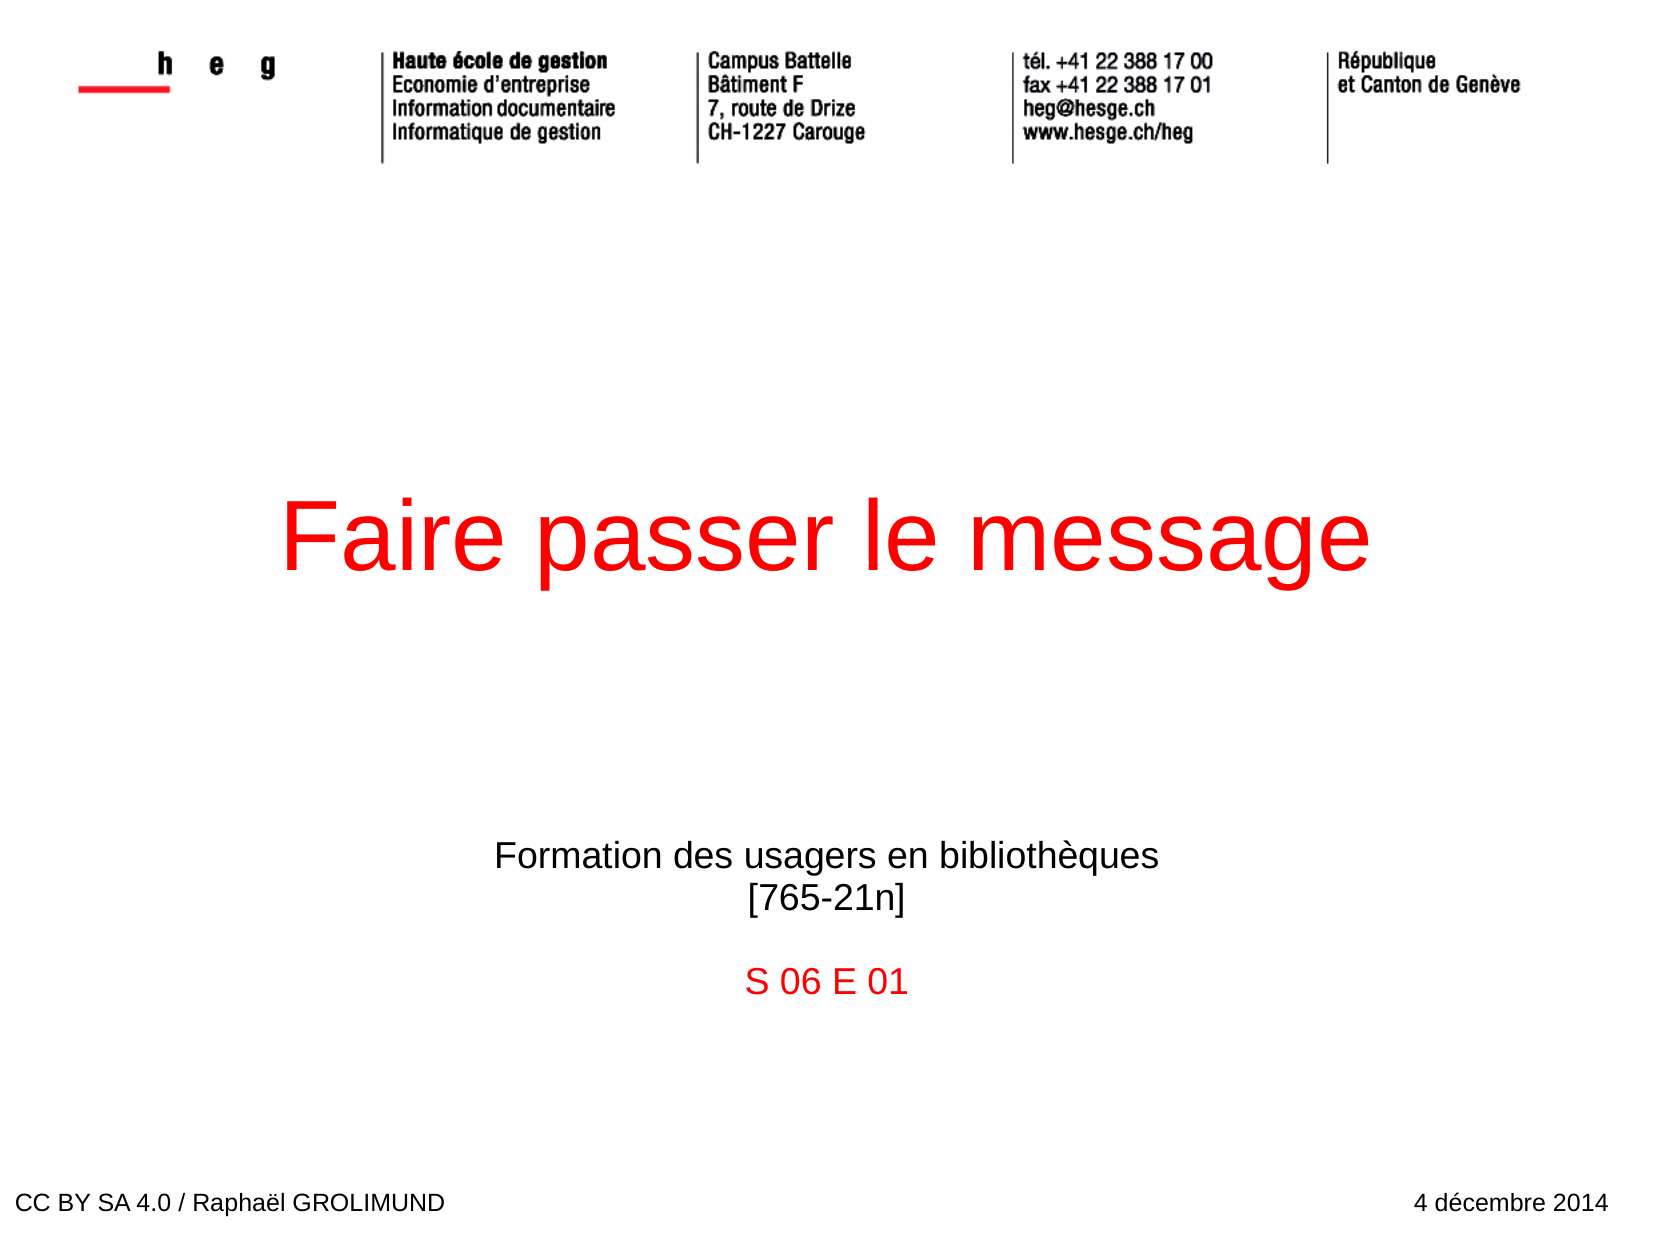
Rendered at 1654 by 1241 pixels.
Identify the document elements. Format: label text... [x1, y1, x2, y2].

text_box Formation des usagers en bibliothèques [765-21n] S 06 E 01 [354, 826, 1300, 1010]
text_box Faire passer le message [147, 472, 1506, 599]
text_box CC BY SA 4.0 / Raphaël GROLIMUND 4 décembre 2014 [0, 1181, 1654, 1224]
picture [0, 0, 1654, 208]
